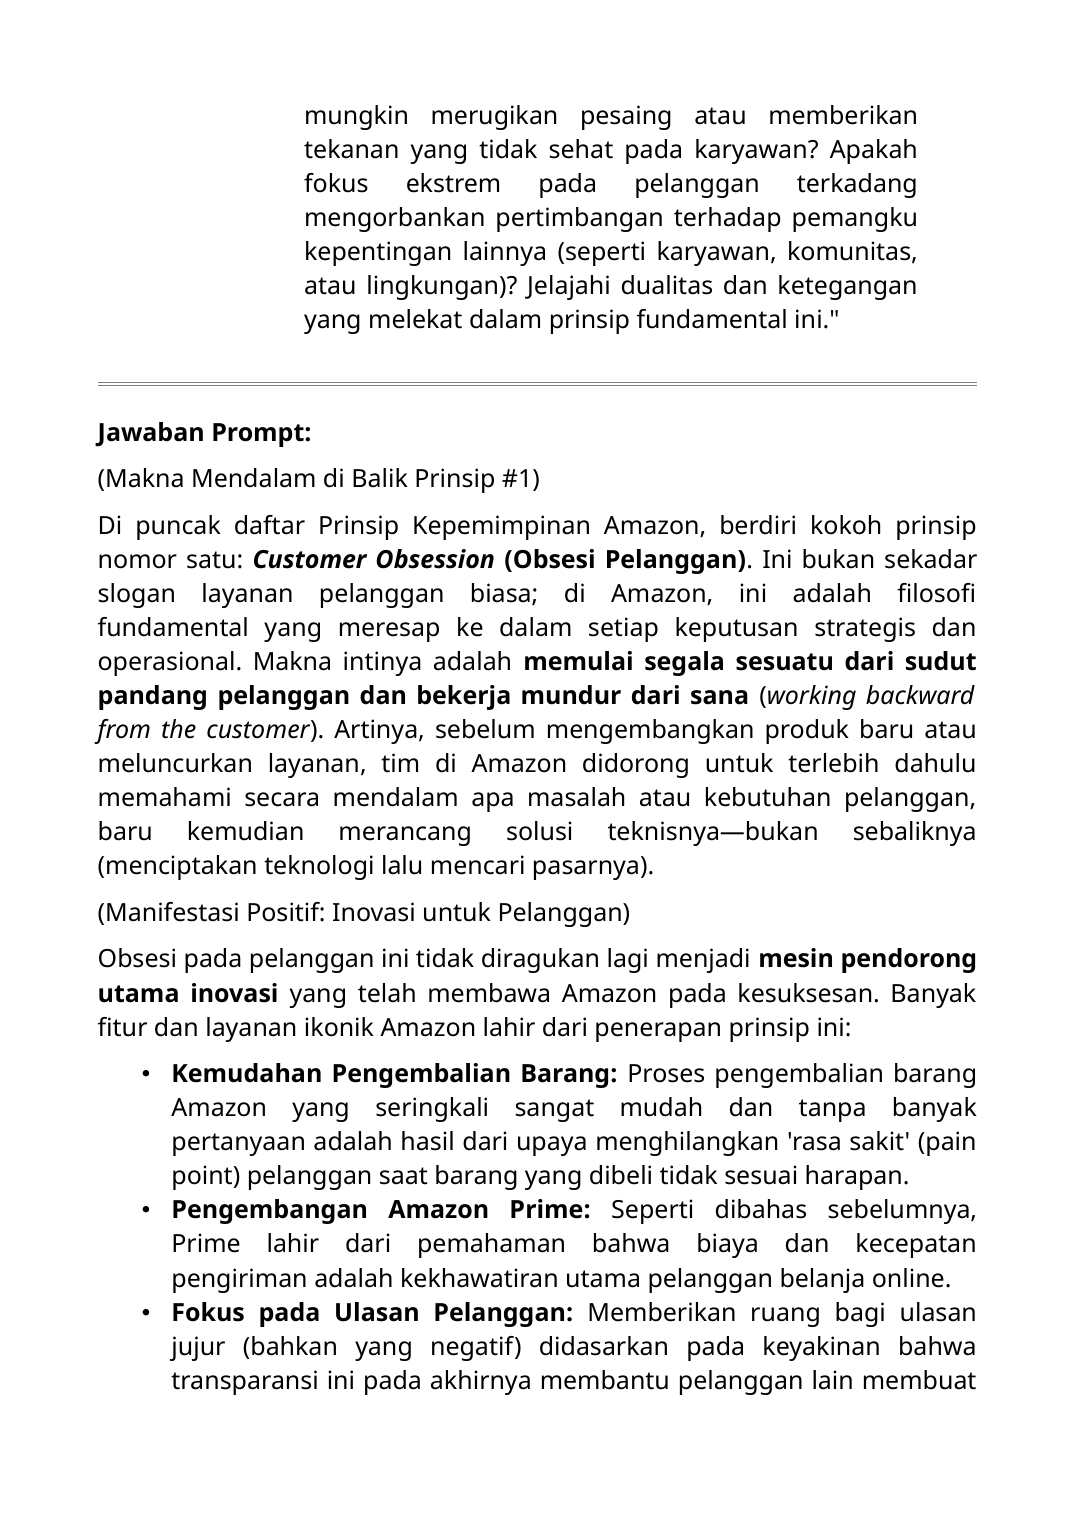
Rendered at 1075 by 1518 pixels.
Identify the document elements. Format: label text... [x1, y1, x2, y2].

text Obsesi pada pelanggan ini tidak diragukan lagi menjadi mesin pendorong utama inovasi yang telah membawa Amazon pada kesuksesan. Banyak fitur dan layanan ikonik Amazon lahir dari penerapan prinsip ini: [97, 941, 977, 1043]
text (Makna Mendalam di Balik Prinsip #1) [97, 461, 977, 495]
text Jawaban Prompt: [97, 414, 977, 448]
list Kemudahan Pengembalian Barang: Proses pengembalian barang Amazon yang seringkali sangat mudah dan tanpa banyak pertanyaan adalah hasil dari upaya menghilangkan 'rasa sakit' (pain point) pelanggan saat barang yang dibeli tidak sesuai harapan. [142, 1056, 977, 1192]
list mungkin merugikan pesaing atau memberikan tekanan yang tidak sehat pada karyawan? Apakah fokus ekstrem pada pelanggan terkadang mengorbankan pertimbangan terhadap pemangku kepentingan lainnya (seperti karyawan, komunitas, atau lingkungan)? Jelajahi dualitas dan ketegangan yang melekat dalam prinsip fundamental ini." [274, 97, 918, 336]
list Pengembangan Amazon Prime: Seperti dibahas sebelumnya, Prime lahir dari pemahaman bahwa biaya dan kecepatan pengiriman adalah kekhawatiran utama pelanggan belanja online. [142, 1192, 977, 1294]
list Fokus pada Ulasan Pelanggan: Memberikan ruang bagi ulasan jujur (bahkan yang negatif) didasarkan pada keyakinan bahwa transparansi ini pada akhirnya membantu pelanggan lain membuat [142, 1294, 977, 1396]
text (Manifestasi Positif: Inovasi untuk Pelanggan) [97, 894, 977, 929]
text Di puncak daftar Prinsip Kepemimpinan Amazon, berdiri kokoh prinsip nomor satu: Customer Obsession (Obsesi Pelanggan). Ini bukan sekadar slogan layanan pelanggan biasa; di Amazon, ini adalah filosofi fundamental yang meresap ke dalam setiap keputusan strategis dan operasional. Makna intinya adalah memulai segala sesuatu dari sudut pandang pelanggan dan bekerja mundur dari sana (working backward from the customer). Artinya, sebelum mengembangkan produk baru atau meluncurkan layanan, tim di Amazon didorong untuk terlebih dahulu memahami secara mendalam apa masalah atau kebutuhan pelanggan, baru kemudian merancang solusi teknisnya—bukan sebaliknya (menciptakan teknologi lalu mencari pasarnya). [97, 507, 977, 882]
